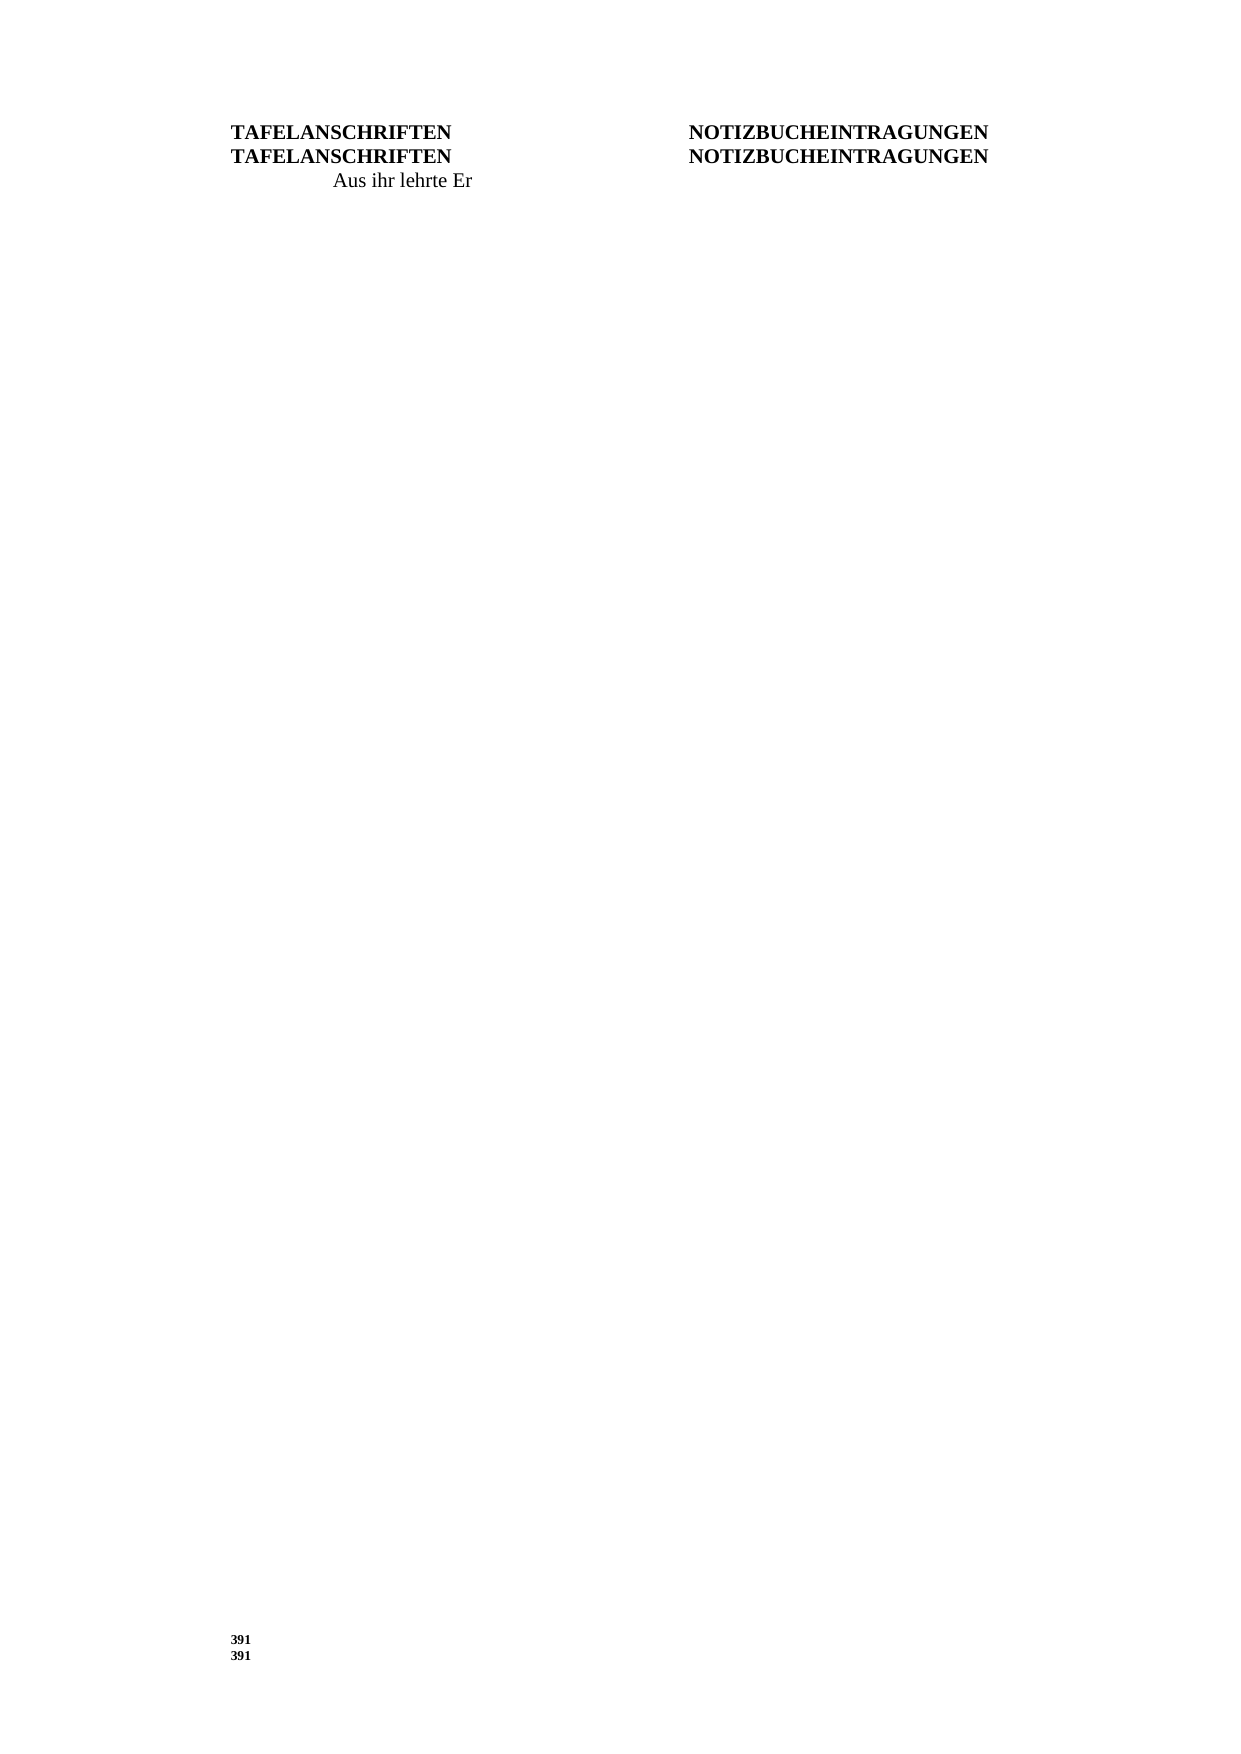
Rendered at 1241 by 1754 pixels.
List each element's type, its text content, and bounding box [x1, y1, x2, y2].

text Aus ihr lehrte Er [333, 168, 988, 192]
